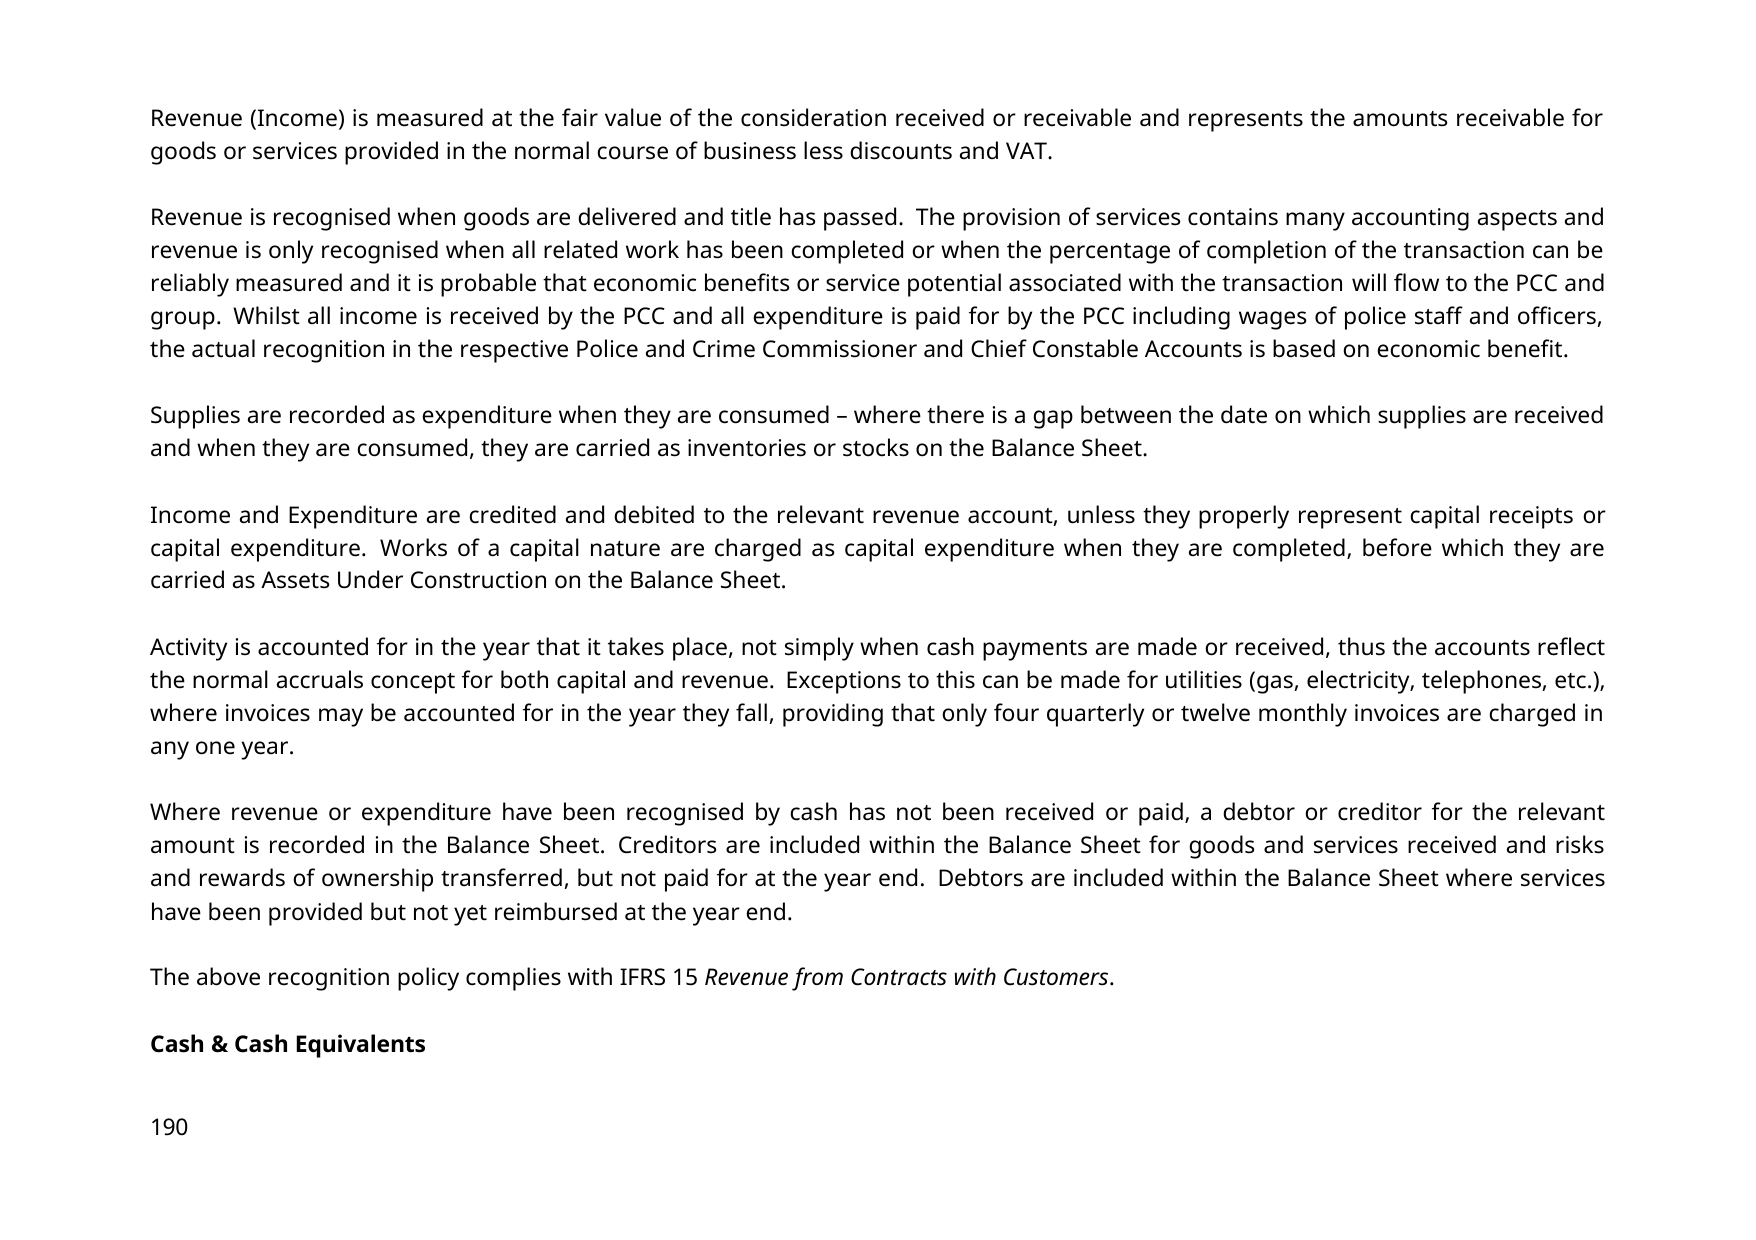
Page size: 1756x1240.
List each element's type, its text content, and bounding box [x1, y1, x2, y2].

text Activity is accounted for in the year that it takes place, not simply when cash payments are made or received, thus the accounts reflect the normal accruals concept for both capital and revenue. Exceptions to this can be made for utilities (gas, electricity, telephones, etc.), where invoices may be accounted for in the year they fall, providing that only four quarterly or twelve monthly invoices are charged in any one year. [150, 631, 1606, 761]
text Revenue is recognised when goods are delivered and title has passed. The provision of services contains many accounting aspects and revenue is only recognised when all related work has been completed or when the percentage of completion of the transaction can be reliably measured and it is probable that economic benefits or service potential associated with the transaction will flow to the PCC and group. Whilst all income is received by the PCC and all expenditure is paid for by the PCC including wages of police staff and officers, the actual recognition in the respective Police and Crime Commissioner and Chief Constable Accounts is based on economic benefit. [150, 201, 1606, 364]
text Revenue (Income) is measured at the fair value of the consideration received or receivable and represents the amounts receivable for goods or services provided in the normal course of business less discounts and VAT. [150, 102, 1606, 166]
text Income and Expenditure are credited and debited to the relevant revenue account, unless they properly represent capital receipts or capital expenditure. Works of a capital nature are charged as capital expenditure when they are completed, before which they are carried as Assets Under Construction on the Balance Sheet. [150, 499, 1606, 596]
text Where revenue or expenditure have been recognised by cash has not been received or paid, a debtor or creditor for the relevant amount is recorded in the Balance Sheet. Creditors are included within the Balance Sheet for goods and services received and risks and rewards of ownership transferred, but not paid for at the year end. Debtors are included within the Balance Sheet where services have been provided but not yet reimbursed at the year end. [150, 796, 1606, 927]
text Supplies are recorded as expenditure when they are consumed – where there is a gap between the date on which supplies are received and when they are consumed, they are carried as inventories or stocks on the Balance Sheet. [150, 399, 1606, 464]
text The above recognition policy complies with IFRS 15 Revenue from Contracts with Customers. [150, 961, 1722, 993]
subtitle Cash & Cash Equivalents [150, 1028, 1722, 1059]
